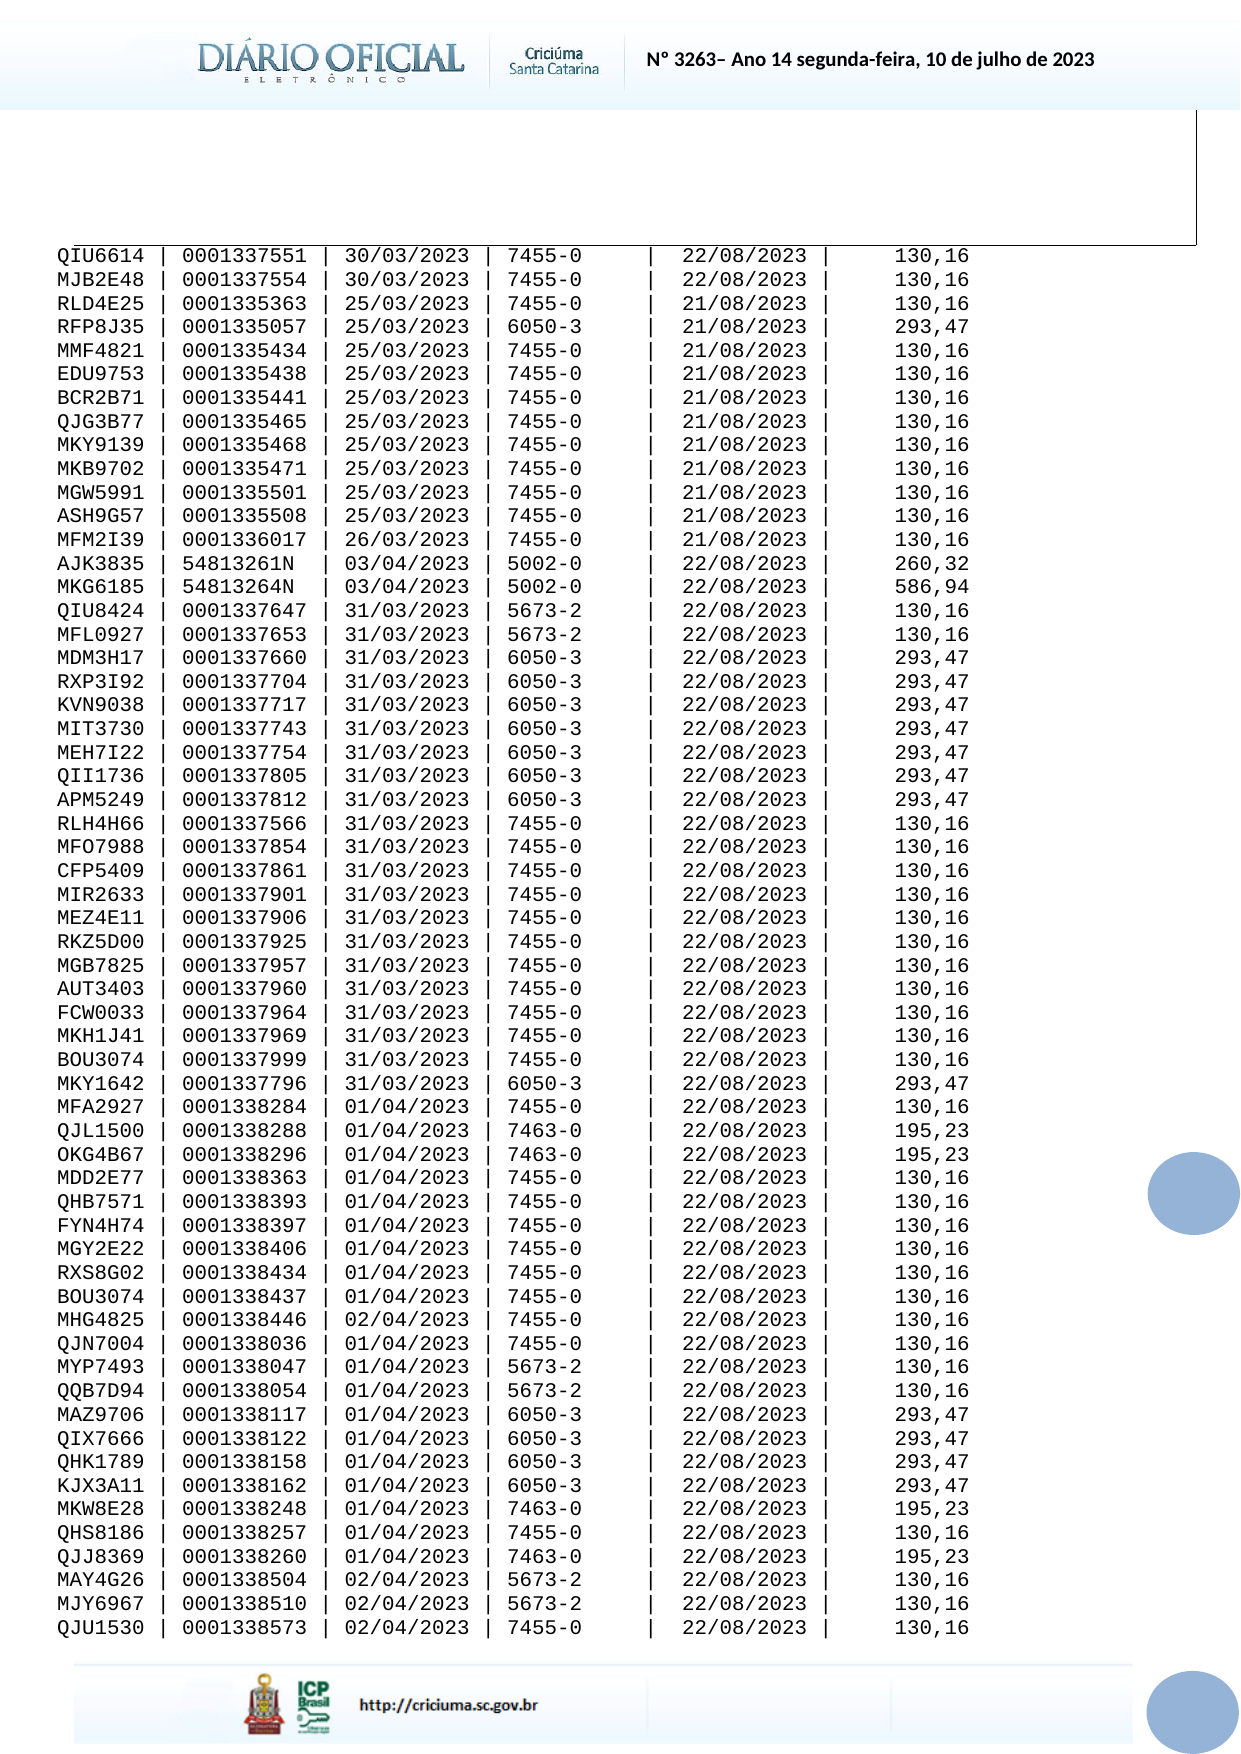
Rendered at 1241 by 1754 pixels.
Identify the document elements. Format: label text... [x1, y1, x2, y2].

text MEH7I22 | 0001337754 | 31/03/2023 | 6050-3 | 22/08/2023 | 293,47 [44, 742, 1196, 765]
text QIX7666 | 0001338122 | 01/04/2023 | 6050-3 | 22/08/2023 | 293,47 [44, 1427, 1196, 1451]
text FYN4H74 | 0001338397 | 01/04/2023 | 7455-0 | 22/08/2023 | 130,16 [44, 1215, 1196, 1238]
text QHB7571 | 0001338393 | 01/04/2023 | 7455-0 | 22/08/2023 | 130,16 [44, 1191, 1153, 1215]
text MAZ9706 | 0001338117 | 01/04/2023 | 6050-3 | 22/08/2023 | 293,47 [44, 1404, 1196, 1427]
text MKY9139 | 0001335468 | 25/03/2023 | 7455-0 | 21/08/2023 | 130,16 [44, 434, 1196, 458]
text QHK1789 | 0001338158 | 01/04/2023 | 6050-3 | 22/08/2023 | 293,47 [44, 1451, 1196, 1475]
text MKH1J41 | 0001337969 | 31/03/2023 | 7455-0 | 22/08/2023 | 130,16 [44, 1026, 1196, 1049]
text MHG4825 | 0001338446 | 02/04/2023 | 7455-0 | 22/08/2023 | 130,16 [44, 1309, 1196, 1333]
text BOU3074 | 0001338437 | 01/04/2023 | 7455-0 | 22/08/2023 | 130,16 [44, 1286, 1196, 1309]
text QJG3B77 | 0001335465 | 25/03/2023 | 7455-0 | 21/08/2023 | 130,16 [44, 411, 1196, 434]
text QHS8186 | 0001338257 | 01/04/2023 | 7455-0 | 22/08/2023 | 130,16 [44, 1522, 1196, 1546]
text CFP5409 | 0001337861 | 31/03/2023 | 7455-0 | 22/08/2023 | 130,16 [44, 860, 1196, 884]
text QQB7D94 | 0001338054 | 01/04/2023 | 5673-2 | 22/08/2023 | 130,16 [44, 1380, 1196, 1404]
text MKW8E28 | 0001338248 | 01/04/2023 | 7463-0 | 22/08/2023 | 195,23 [44, 1498, 1196, 1522]
text OKG4B67 | 0001338296 | 01/04/2023 | 7463-0 | 22/08/2023 | 195,23 [44, 1144, 1196, 1167]
text APM5249 | 0001337812 | 31/03/2023 | 6050-3 | 22/08/2023 | 293,47 [44, 789, 1196, 813]
text RKZ5D00 | 0001337925 | 31/03/2023 | 7455-0 | 22/08/2023 | 130,16 [44, 931, 1196, 954]
text MFO7988 | 0001337854 | 31/03/2023 | 7455-0 | 22/08/2023 | 130,16 [44, 836, 1196, 860]
text QJN7004 | 0001338036 | 01/04/2023 | 7455-0 | 22/08/2023 | 130,16 [44, 1333, 1196, 1357]
text RLH4H66 | 0001337566 | 31/03/2023 | 7455-0 | 22/08/2023 | 130,16 [44, 813, 1196, 836]
text MIT3730 | 0001337743 | 31/03/2023 | 6050-3 | 22/08/2023 | 293,47 [44, 718, 1196, 742]
text MAY4G26 | 0001338504 | 02/04/2023 | 5673-2 | 22/08/2023 | 130,16 [44, 1569, 1196, 1593]
text MKG6185 | 54813264N | 03/04/2023 | 5002-0 | 22/08/2023 | 586,94 [44, 576, 1196, 600]
text MIR2633 | 0001337901 | 31/03/2023 | 7455-0 | 22/08/2023 | 130,16 [44, 884, 1196, 907]
text EDU9753 | 0001335438 | 25/03/2023 | 7455-0 | 21/08/2023 | 130,16 [44, 363, 1196, 387]
text MKY1642 | 0001337796 | 31/03/2023 | 6050-3 | 22/08/2023 | 293,47 [44, 1073, 1196, 1096]
text QIU8424 | 0001337647 | 31/03/2023 | 5673-2 | 22/08/2023 | 130,16 [44, 600, 1196, 623]
text QJJ8369 | 0001338260 | 01/04/2023 | 7463-0 | 22/08/2023 | 195,23 [44, 1546, 1196, 1569]
text MKB9702 | 0001335471 | 25/03/2023 | 7455-0 | 21/08/2023 | 130,16 [44, 458, 1196, 482]
text MFM2I39 | 0001336017 | 26/03/2023 | 7455-0 | 21/08/2023 | 130,16 [44, 529, 1196, 553]
text MFL0927 | 0001337653 | 31/03/2023 | 5673-2 | 22/08/2023 | 130,16 [44, 623, 1196, 647]
text MEZ4E11 | 0001337906 | 31/03/2023 | 7455-0 | 22/08/2023 | 130,16 [44, 907, 1196, 931]
text BCR2B71 | 0001335441 | 25/03/2023 | 7455-0 | 21/08/2023 | 130,16 [44, 387, 1196, 411]
text MFA2927 | 0001338284 | 01/04/2023 | 7455-0 | 22/08/2023 | 130,16 [44, 1096, 1196, 1120]
text MDD2E77 | 0001338363 | 01/04/2023 | 7455-0 | 22/08/2023 | 130,16 [44, 1167, 1157, 1191]
text RXS8G02 | 0001338434 | 01/04/2023 | 7455-0 | 22/08/2023 | 130,16 [44, 1262, 1196, 1286]
text MGW5991 | 0001335501 | 25/03/2023 | 7455-0 | 21/08/2023 | 130,16 [44, 482, 1196, 505]
text QII1736 | 0001337805 | 31/03/2023 | 6050-3 | 22/08/2023 | 293,47 [44, 765, 1196, 789]
text RXP3I92 | 0001337704 | 31/03/2023 | 6050-3 | 22/08/2023 | 293,47 [44, 671, 1196, 694]
text QJL1500 | 0001338288 | 01/04/2023 | 7463-0 | 22/08/2023 | 195,23 [44, 1120, 1196, 1144]
text KVN9038 | 0001337717 | 31/03/2023 | 6050-3 | 22/08/2023 | 293,47 [44, 694, 1196, 718]
text MDM3H17 | 0001337660 | 31/03/2023 | 6050-3 | 22/08/2023 | 293,47 [44, 647, 1196, 671]
text MGB7825 | 0001337957 | 31/03/2023 | 7455-0 | 22/08/2023 | 130,16 [44, 954, 1196, 978]
text QIU6614 | 0001337551 | 30/03/2023 | 7455-0 | 22/08/2023 | 130,16 [44, 245, 1196, 269]
text RFP8J35 | 0001335057 | 25/03/2023 | 6050-3 | 21/08/2023 | 293,47 [44, 316, 1196, 340]
text MJY6967 | 0001338510 | 02/04/2023 | 5673-2 | 22/08/2023 | 130,16 [44, 1593, 1196, 1617]
text KJX3A11 | 0001338162 | 01/04/2023 | 6050-3 | 22/08/2023 | 293,47 [44, 1475, 1196, 1498]
text FCW0033 | 0001337964 | 31/03/2023 | 7455-0 | 22/08/2023 | 130,16 [44, 1002, 1196, 1026]
text QJU1530 | 0001338573 | 02/04/2023 | 7455-0 | 22/08/2023 | 130,16 [44, 1617, 1196, 1640]
text MYP7493 | 0001338047 | 01/04/2023 | 5673-2 | 22/08/2023 | 130,16 [44, 1357, 1196, 1380]
text AUT3403 | 0001337960 | 31/03/2023 | 7455-0 | 22/08/2023 | 130,16 [44, 978, 1196, 1002]
text RLD4E25 | 0001335363 | 25/03/2023 | 7455-0 | 21/08/2023 | 130,16 [44, 292, 1196, 316]
text AJK3835 | 54813261N | 03/04/2023 | 5002-0 | 22/08/2023 | 260,32 [44, 553, 1196, 576]
text MJB2E48 | 0001337554 | 30/03/2023 | 7455-0 | 22/08/2023 | 130,16 [44, 269, 1196, 292]
text ASH9G57 | 0001335508 | 25/03/2023 | 7455-0 | 21/08/2023 | 130,16 [44, 505, 1196, 529]
text MMF4821 | 0001335434 | 25/03/2023 | 7455-0 | 21/08/2023 | 130,16 [44, 340, 1196, 363]
text BOU3074 | 0001337999 | 31/03/2023 | 7455-0 | 22/08/2023 | 130,16 [44, 1049, 1196, 1073]
text MGY2E22 | 0001338406 | 01/04/2023 | 7455-0 | 22/08/2023 | 130,16 [44, 1238, 1196, 1262]
